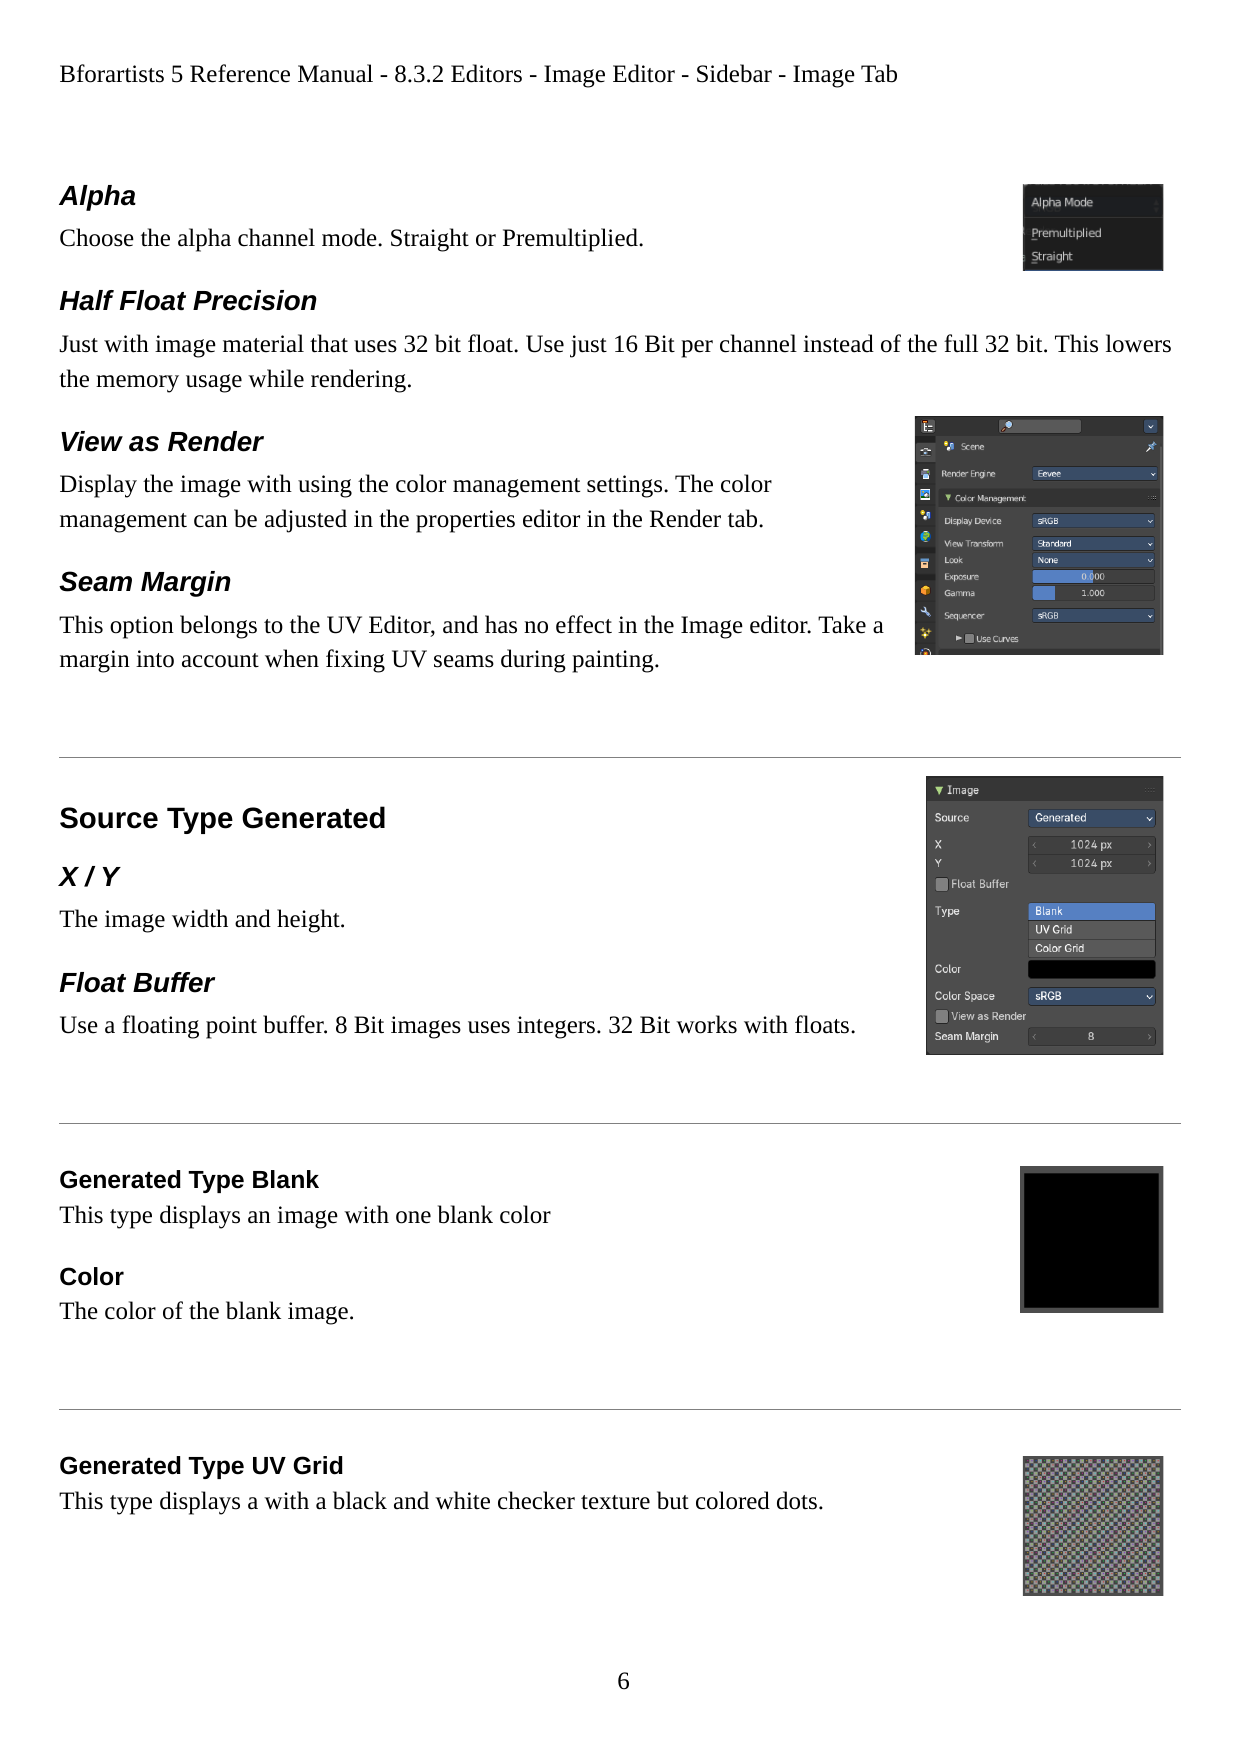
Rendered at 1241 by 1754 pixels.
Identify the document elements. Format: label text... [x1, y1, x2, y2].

subtitle Source Type Generated [59, 801, 926, 835]
text The color of the blank image. [59, 1296, 1181, 1325]
subtitle Float Buffer [59, 966, 926, 998]
text This type displays a with a black and white checker texture but colored dots. [59, 1486, 1022, 1515]
text Choose the alpha channel mode. Straight or Premultiplied. [59, 223, 1022, 252]
subtitle Color [59, 1262, 1020, 1290]
subtitle [1164, 860, 1181, 892]
subtitle View as Render [59, 425, 914, 457]
subtitle [1164, 1262, 1181, 1290]
text Just with image material that uses 32 bit float. Use just 16 Bit per channel instead of the full 32 bit. This lowers the memory usage while rendering. [59, 329, 1181, 392]
subtitle [1164, 425, 1181, 457]
subtitle [1164, 566, 1181, 597]
text Display the image with using the color management settings. The color management can be adjusted in the properties editor in the Render tab. [59, 469, 914, 533]
subtitle Generated Type Blank [59, 1165, 1181, 1194]
picture [914, 416, 1164, 655]
picture [1022, 184, 1164, 271]
picture [1022, 1456, 1164, 1596]
text Use a floating point buffer. 8 Bit images uses integers. 32 Bit works with floats. [59, 1010, 926, 1039]
subtitle Half Float Precision [59, 285, 1181, 317]
text The image width and height. [59, 904, 926, 933]
picture [1020, 1166, 1164, 1313]
subtitle X / Y [59, 860, 926, 892]
text This type displays an image with one blank color [59, 1200, 1020, 1229]
picture [926, 776, 1164, 1055]
subtitle Seam Margin [59, 566, 914, 597]
subtitle [1164, 966, 1181, 998]
text This option belongs to the UV Editor, and has no effect in the Image editor. Take a margin into account when fixing UV seams during painting. [59, 610, 1181, 673]
subtitle Alpha [59, 179, 1181, 211]
subtitle Generated Type UV Grid [59, 1451, 1181, 1480]
subtitle [1164, 801, 1181, 835]
